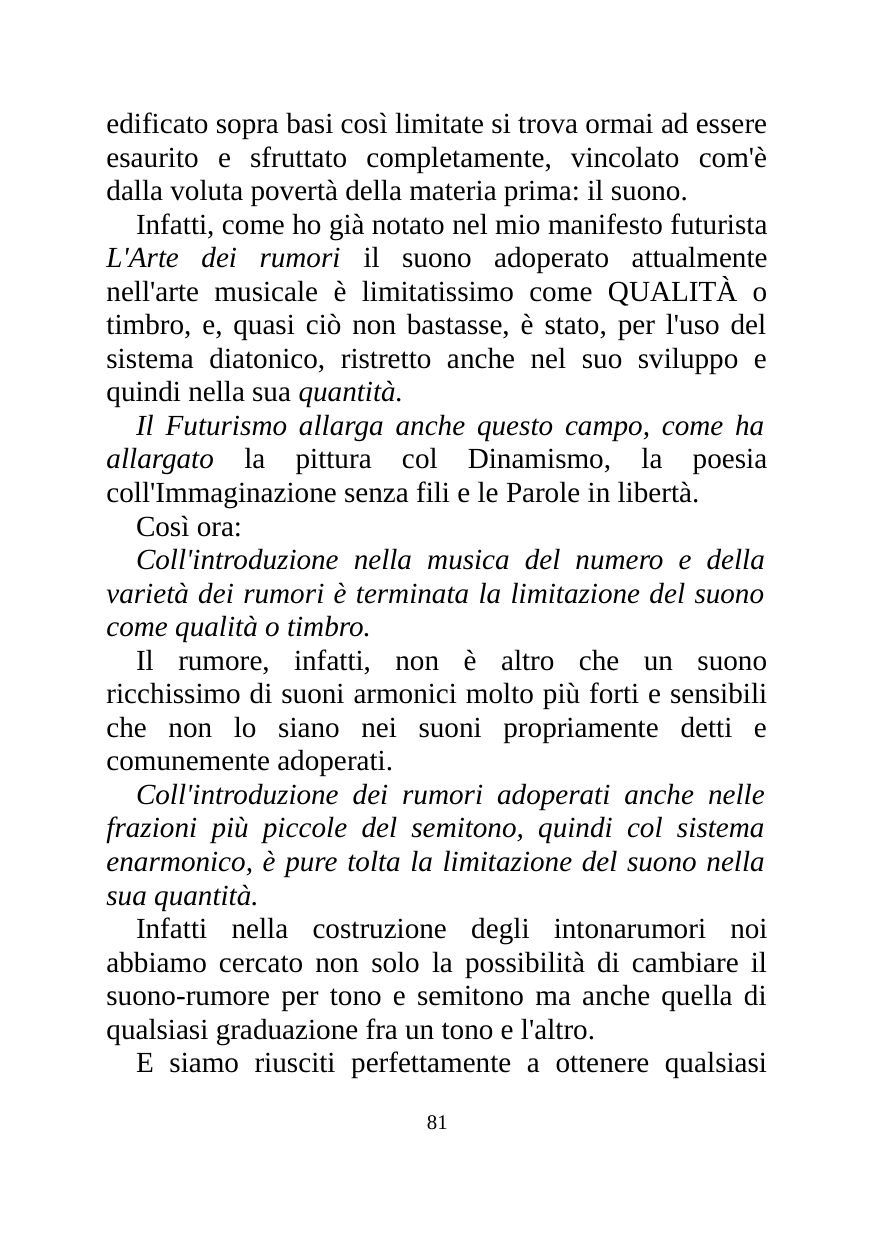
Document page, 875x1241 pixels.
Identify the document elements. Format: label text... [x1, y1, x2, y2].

text Il Futurismo allarga anche questo campo, come ha allargato la pittura col Dinamismo, la poesia coll'Immaginazione senza fili e le Parole in libertà. [106, 408, 768, 509]
text Il rumore, infatti, non è altro che un suono ricchissimo di suoni armonici molto più forti e sensibili che non lo siano nei suoni propriamente detti e comunemente adoperati. [106, 643, 768, 777]
text E siamo riusciti perfettamente a ottenere qualsiasi [106, 1045, 768, 1079]
text Coll'introduzione dei rumori adoperati anche nelle frazioni più piccole del semitono, quindi col sistema enarmonico, è pure tolta la limitazione del suono nella sua quantità. [106, 777, 768, 911]
text edificato sopra basi così limitate si trova ormai ad essere esaurito e sfruttato completamente, vincolato com'è dalla voluta povertà della materia prima: il suono. [106, 106, 768, 207]
text Così ora: [106, 509, 768, 542]
text Coll'introduzione nella musica del numero e della varietà dei rumori è terminata la limitazione del suono come qualità o timbro. [106, 542, 768, 643]
text Infatti nella costruzione degli intonarumori noi abbiamo cercato non solo la possibilità di cambiare il suono-rumore per tono e semitono ma anche quella di qualsiasi graduazione fra un tono e l'altro. [106, 911, 768, 1045]
text Infatti, come ho già notato nel mio manifesto futurista L'Arte dei rumori il suono adoperato attualmente nell'arte musicale è limitatissimo come QUALITÀ o timbro, e, quasi ciò non bastasse, è stato, per l'uso del sistema diatonico, ristretto anche nel suo sviluppo e quindi nella sua quantità. [106, 207, 768, 408]
